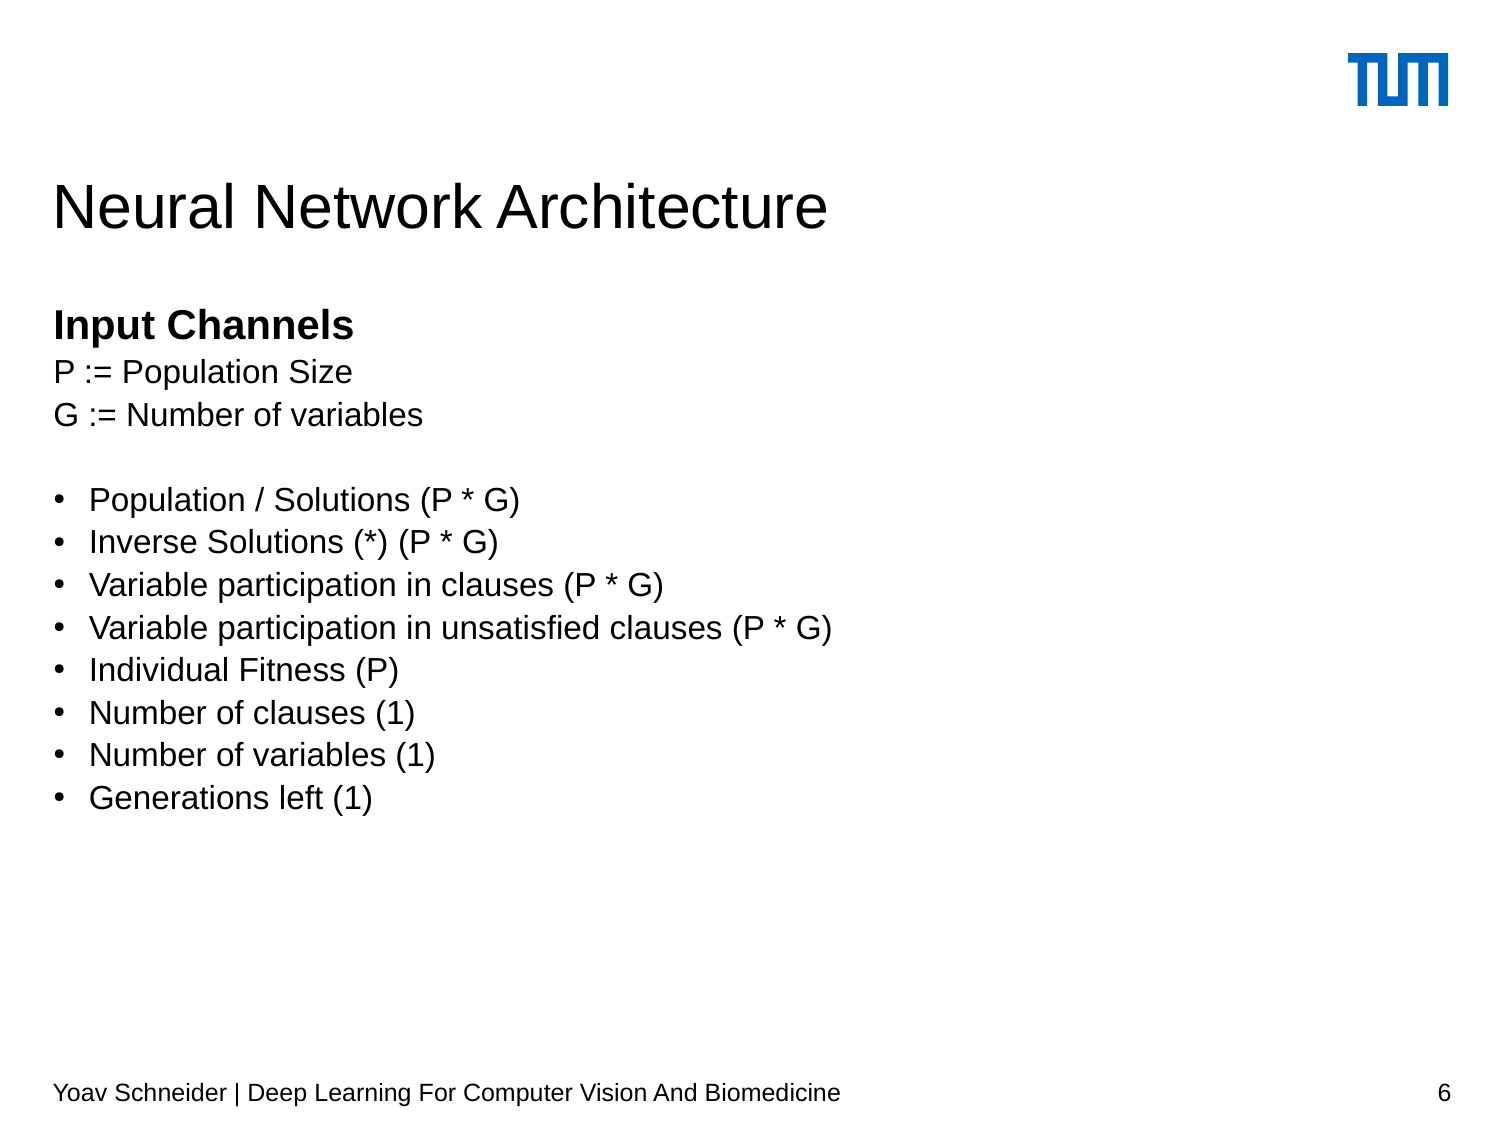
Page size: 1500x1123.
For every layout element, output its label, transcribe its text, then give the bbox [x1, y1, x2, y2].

title Neural Network Architecture [52, 171, 1453, 242]
list Input Channels P := Population Size G := Number of variables Population / Solutions (P * G) Inverse Solutions (*) (P * G) Variable participation in clauses (P * G) Variable participation in unsatisfied clauses (P * G) Individual Fitness (P) Number of clauses (1) Number of variables (1) Generations left (1) [53, 294, 1252, 1016]
